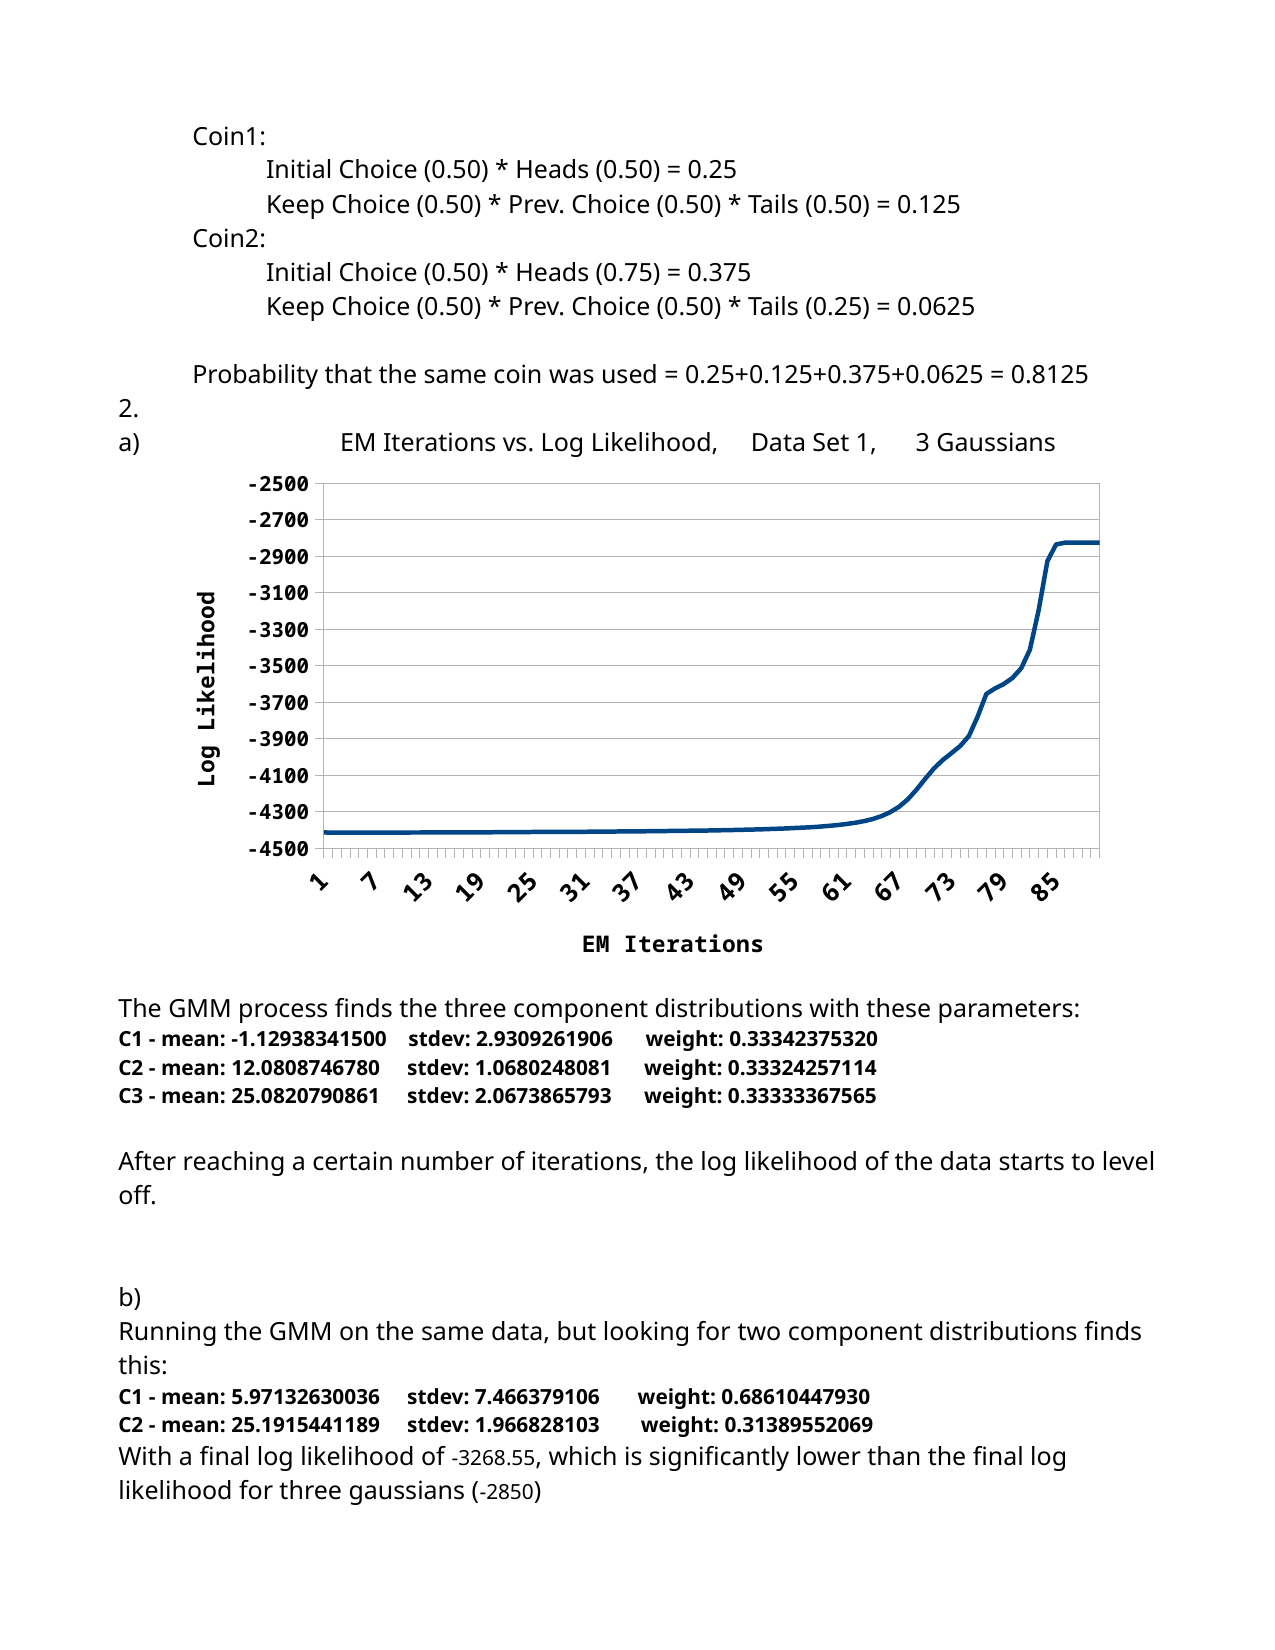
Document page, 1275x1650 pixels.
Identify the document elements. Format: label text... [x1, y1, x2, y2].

text Running the GMM on the same data, but looking for two component distributions finds this: [118, 1314, 1157, 1382]
text After reaching a certain number of iterations, the log likelihood of the data starts to level off. [118, 1144, 1157, 1212]
text C1 - mean: 5.97132630036 stdev: 7.466379106 weight: 0.68610447930 [118, 1382, 1157, 1411]
text Coin2: [118, 220, 1157, 254]
text b) [118, 1280, 1157, 1314]
text a) EM Iterations vs. Log Likelihood, Data Set 1, 3 Gaussians [118, 425, 1157, 459]
text Probability that the same coin was used = 0.25+0.125+0.375+0.0625 = 0.8125 [118, 357, 1157, 391]
text Initial Choice (0.50) * Heads (0.50) = 0.25 [118, 152, 1157, 186]
text The GMM process finds the three component distributions with these parameters: [118, 459, 1157, 1024]
text C2 - mean: 25.1915441189 stdev: 1.966828103 weight: 0.31389552069 [118, 1411, 1157, 1439]
text C3 - mean: 25.0820790861 stdev: 2.0673865793 weight: 0.33333367565 [118, 1081, 1157, 1109]
text Keep Choice (0.50) * Prev. Choice (0.50) * Tails (0.50) = 0.125 [118, 186, 1157, 220]
text Keep Choice (0.50) * Prev. Choice (0.50) * Tails (0.25) = 0.0625 [118, 288, 1157, 322]
text Initial Choice (0.50) * Heads (0.75) = 0.375 [118, 254, 1157, 288]
text C2 - mean: 12.0808746780 stdev: 1.0680248081 weight: 0.33324257114 [118, 1053, 1157, 1081]
text Coin1: [118, 118, 1157, 152]
text With a final log likelihood of -3268.55, which is significantly lower than the final log likelihood for three gaussians (-2850) [118, 1439, 1157, 1507]
text C1 - mean: -1.12938341500 stdev: 2.9309261906 weight: 0.33342375320 [118, 1024, 1157, 1053]
text 2. [118, 391, 1157, 425]
